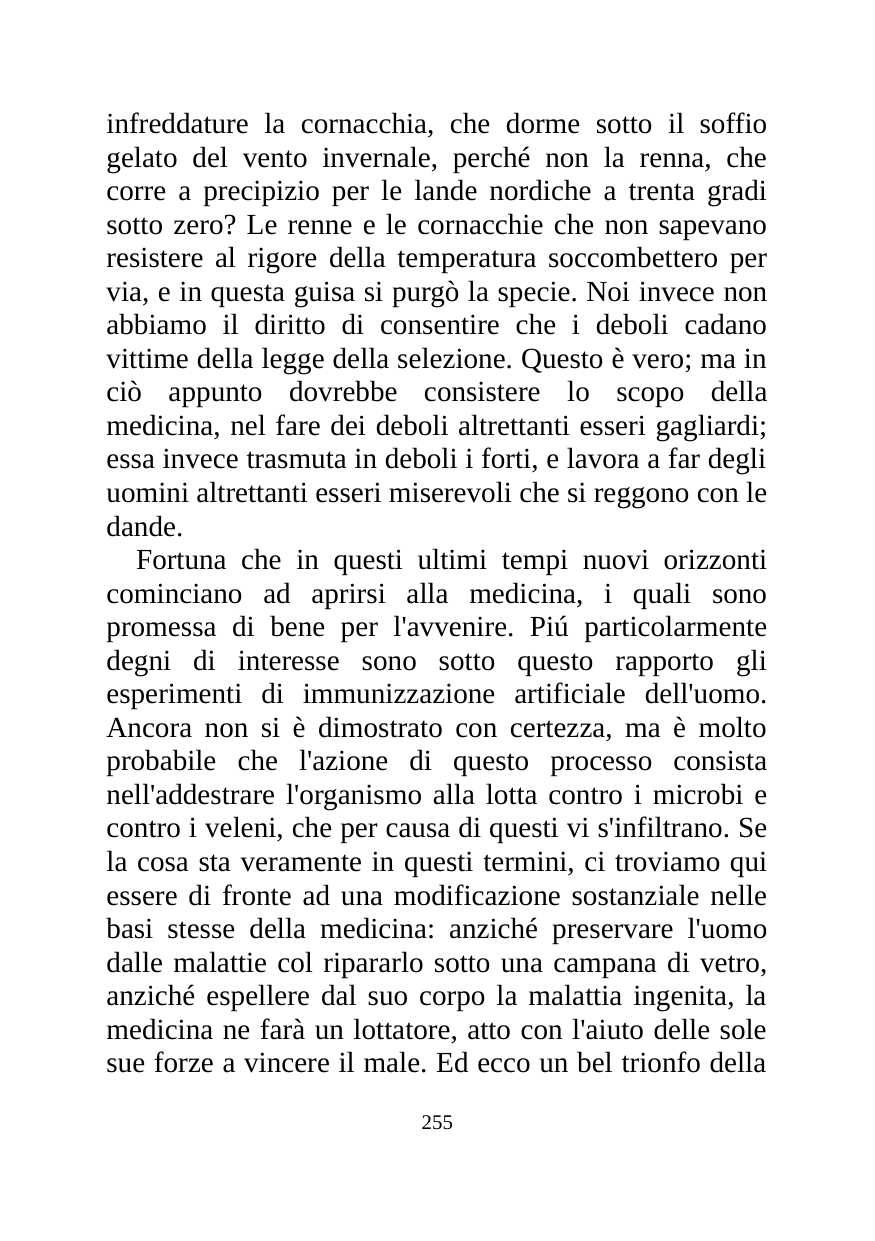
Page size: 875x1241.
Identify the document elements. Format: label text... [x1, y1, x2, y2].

text infreddature la cornacchia, che dorme sotto il soffio gelato del vento invernale, perché non la renna, che corre a precipizio per le lande nordiche a trenta gradi sotto zero? Le renne e le cornacchie che non sapevano resistere al rigore della temperatura soccombettero per via, e in questa guisa si purgò la specie. Noi invece non abbiamo il diritto di consentire che i deboli cadano vittime della legge della selezione. Questo è vero; ma in ciò appunto dovrebbe consistere lo scopo della medicina, nel fare dei deboli altrettanti esseri gagliardi; essa invece trasmuta in deboli i forti, e lavora a far degli uomini altrettanti esseri miserevoli che si reggono con le dande. [106, 106, 768, 542]
text Fortuna che in questi ultimi tempi nuovi orizzonti cominciano ad aprirsi alla medicina, i quali sono promessa di bene per l'avvenire. Piú particolarmente degni di interesse sono sotto questo rapporto gli esperimenti di immunizzazione artificiale dell'uomo. Ancora non si è dimostrato con certezza, ma è molto probabile che l'azione di questo processo consista nell'addestrare l'organismo alla lotta contro i microbi e contro i veleni, che per causa di questi vi s'infiltrano. Se la cosa sta veramente in questi termini, ci troviamo qui essere di fronte ad una modificazione sostanziale nelle basi stesse della medicina: anziché preservare l'uomo dalle malattie col ripararlo sotto una campana di vetro, anziché espellere dal suo corpo la malattia ingenita, la medicina ne farà un lottatore, atto con l'aiuto delle sole sue forze a vincere il male. Ed ecco un bel trionfo della [106, 542, 768, 1079]
